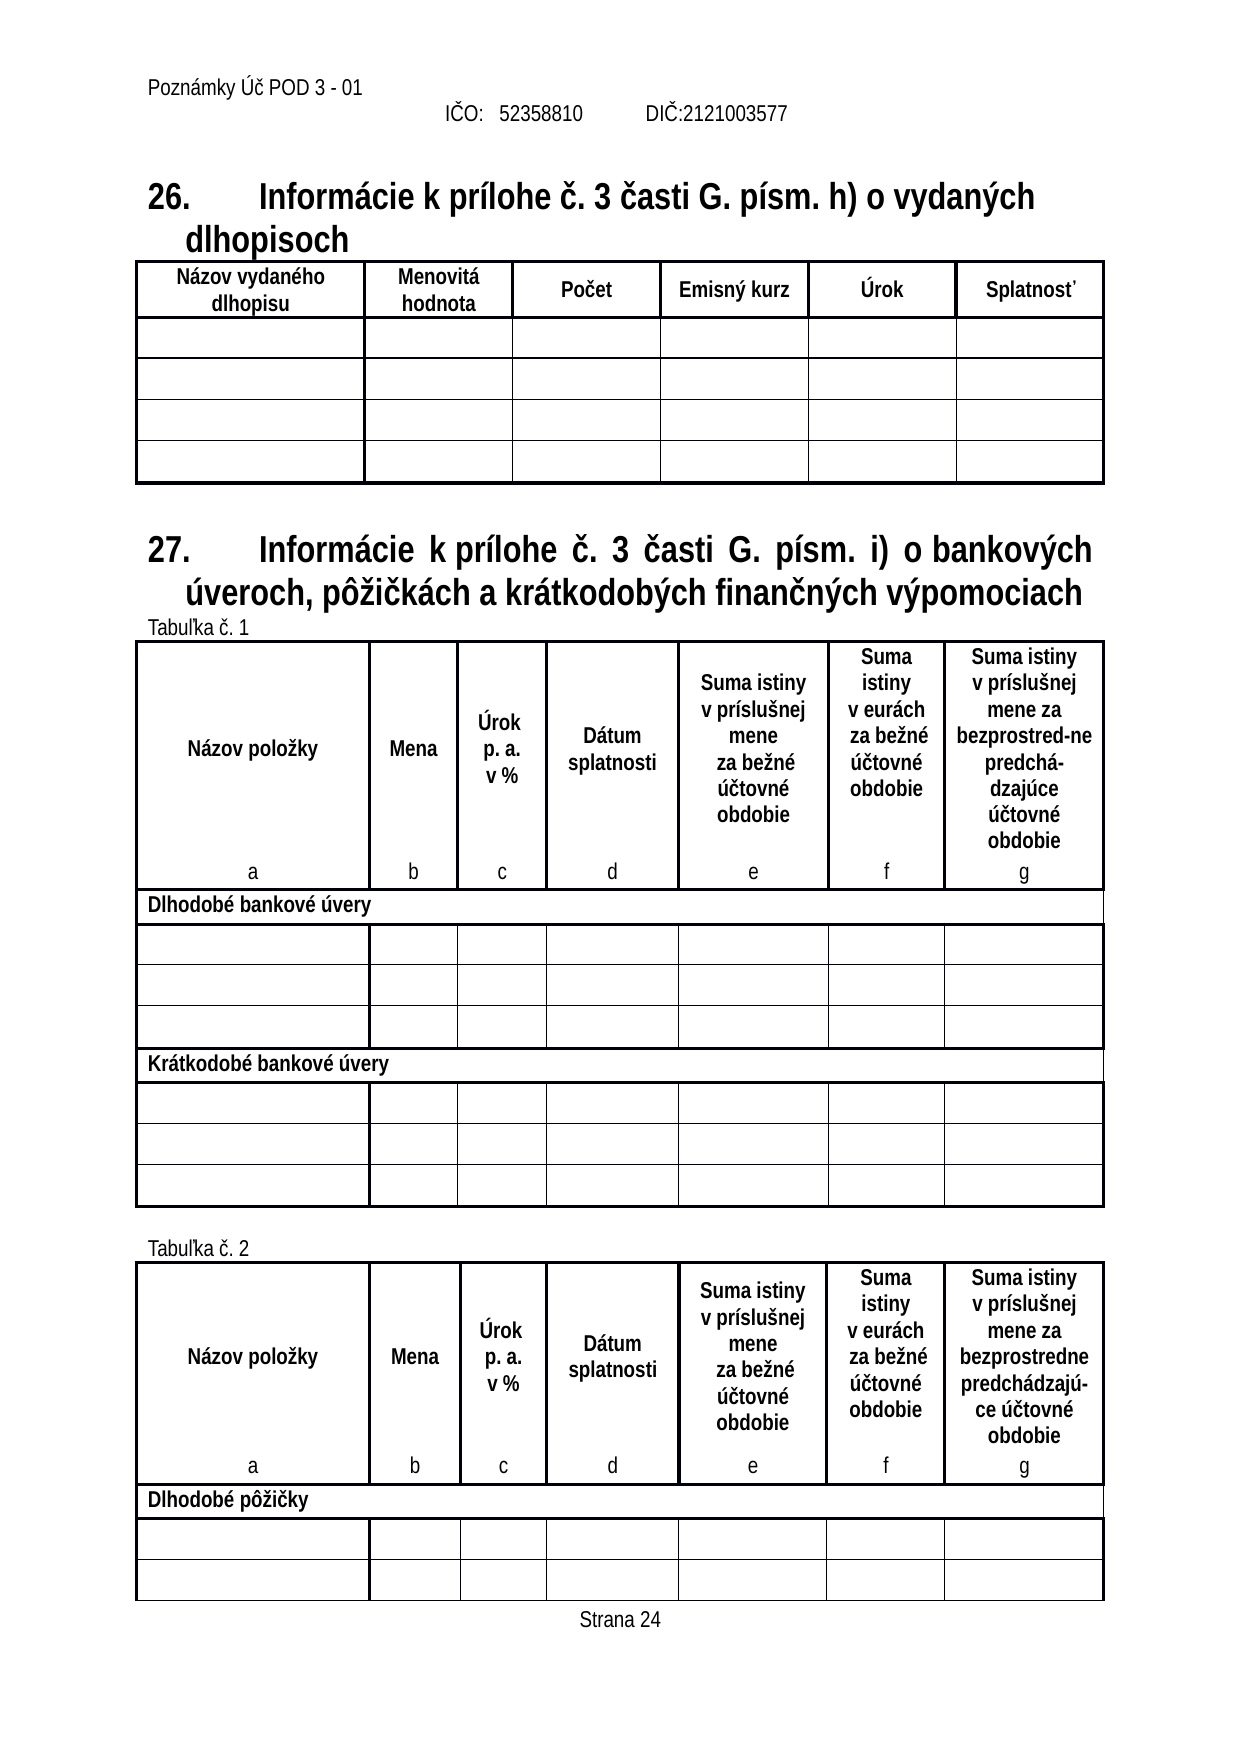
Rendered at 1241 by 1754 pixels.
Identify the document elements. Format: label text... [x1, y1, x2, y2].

table_cell [366, 359, 512, 399]
table_cell [371, 1165, 457, 1205]
table_cell [957, 441, 1102, 481]
table_cell [138, 926, 368, 964]
table_cell [957, 319, 1102, 357]
text Tabuľka č. 2 [148, 1234, 1092, 1261]
table_header Mena [371, 643, 456, 854]
table_header Dátum splatnosti [548, 1264, 677, 1448]
table_cell [809, 319, 956, 357]
table_cell [138, 441, 363, 481]
table_header Dátum splatnosti [548, 643, 677, 854]
table_header Suma istiny v príslušnej mene za bezprostred-ne predchá-dzajúce účtovné obdobie [946, 643, 1102, 854]
table_cell [458, 965, 546, 1005]
table_cell [461, 1520, 546, 1559]
table_cell [829, 926, 944, 964]
table_header Splatnosť [958, 263, 1102, 316]
table_cell [547, 926, 678, 964]
table_cell [366, 400, 512, 440]
table_cell [679, 1006, 828, 1047]
table_cell [138, 319, 363, 357]
table_cell [945, 1124, 1102, 1164]
text Tabuľka č. 1 [148, 613, 1092, 640]
table_cell [829, 1006, 944, 1047]
table_cell [829, 965, 944, 1005]
table_cell Dlhodobé bankové úvery [138, 891, 1103, 923]
table_cell [945, 1006, 1102, 1047]
table_cell [138, 1165, 368, 1205]
table_cell [458, 926, 546, 964]
table_cell c [459, 854, 545, 888]
table_cell [458, 1006, 546, 1047]
table_cell [513, 359, 660, 399]
table_cell [827, 1520, 944, 1559]
table_cell [138, 1520, 368, 1559]
table_cell [809, 359, 956, 399]
table_header Úrok p. a. v % [459, 643, 545, 854]
table_cell [138, 1124, 368, 1164]
table_cell [138, 1084, 368, 1122]
table_cell [809, 400, 956, 440]
table_header Suma istiny v príslušnej mene za bezprostredne predchádzajú-ce účtovné obdobie [946, 1264, 1102, 1448]
list Informácie k prílohe č. 3 časti G. písm. h) o vydaných dlhopisoch [148, 174, 1092, 260]
table_cell [661, 400, 808, 440]
table_cell [809, 441, 956, 481]
table_cell e [681, 1449, 825, 1483]
table_header Emisný kurz [662, 263, 807, 316]
table_cell [661, 441, 808, 481]
table_cell e [680, 854, 827, 888]
table_cell [829, 1124, 944, 1164]
table_cell [661, 359, 808, 399]
table_cell [945, 965, 1102, 1005]
table_cell [957, 359, 1102, 399]
table_cell [371, 1560, 460, 1600]
table_cell [458, 1124, 546, 1164]
table_cell b [371, 1449, 459, 1483]
table_cell [513, 319, 660, 357]
table_cell g [946, 854, 1102, 888]
table_cell [138, 1006, 368, 1047]
table_cell [679, 1520, 826, 1559]
table_cell [547, 1165, 678, 1205]
table_cell [547, 1084, 678, 1122]
table_cell [945, 926, 1102, 964]
table_cell [547, 1520, 678, 1559]
table_cell [945, 1084, 1102, 1122]
table_header Názov položky [138, 643, 368, 854]
table_header Úrok [810, 263, 954, 316]
table_cell b [371, 854, 456, 888]
table_cell f [830, 854, 943, 888]
table_cell [679, 1084, 828, 1122]
table_cell [366, 441, 512, 481]
table_cell [945, 1520, 1102, 1559]
table_cell [371, 965, 457, 1005]
table_cell [679, 1124, 828, 1164]
table_cell [945, 1165, 1102, 1205]
table_cell [547, 1560, 678, 1600]
table_cell [371, 1124, 457, 1164]
table_cell [945, 1560, 1102, 1600]
table_header Suma istiny v eurách za bežné účtovné obdobie [828, 1264, 943, 1448]
table_header Počet [514, 263, 659, 316]
table_cell [461, 1560, 546, 1600]
table_header Úrok p. a. v % [462, 1264, 545, 1448]
table_cell f [828, 1449, 943, 1483]
table_cell [513, 441, 660, 481]
table_cell Dlhodobé pôžičky [138, 1486, 1103, 1517]
table_header Názov vydaného dlhopisu [138, 263, 363, 316]
table_cell [547, 1124, 678, 1164]
table_cell g [946, 1449, 1102, 1483]
table_cell [829, 1165, 944, 1205]
list Informácie k prílohe č. 3 časti G. písm. i) o bankových úveroch, pôžičkách a krátkodobých finančných výpomociach [148, 527, 1092, 613]
table_cell Krátkodobé bankové úvery [138, 1050, 1103, 1081]
table_cell [458, 1084, 546, 1122]
table_cell c [462, 1449, 545, 1483]
table_cell [679, 965, 828, 1005]
table_cell d [548, 1449, 677, 1483]
table_cell [547, 1006, 678, 1047]
table_cell [366, 319, 512, 357]
table_header Suma istiny v eurách za bežné účtovné obdobie [830, 643, 943, 854]
table_cell [371, 926, 457, 964]
table_cell [371, 1084, 457, 1122]
table_cell [513, 400, 660, 440]
table_cell [138, 1560, 368, 1600]
table_cell [679, 1560, 826, 1600]
table_header Menovitá hodnota [366, 263, 511, 316]
table_cell a [138, 854, 368, 888]
table_header Suma istiny v príslušnej mene za bežné účtovné obdobie [680, 643, 827, 854]
table_header Mena [371, 1264, 459, 1448]
table_cell [138, 965, 368, 1005]
table_cell [957, 400, 1102, 440]
table_cell [827, 1560, 944, 1600]
table_cell a [138, 1449, 368, 1483]
table_cell [138, 400, 363, 440]
table_cell [371, 1006, 457, 1047]
table_cell [661, 319, 808, 357]
table_cell [138, 359, 363, 399]
table_header Suma istiny v príslušnej mene za bežné účtovné obdobie [681, 1264, 825, 1448]
table_cell [371, 1520, 460, 1559]
table_header Názov položky [138, 1264, 368, 1448]
table_cell [547, 965, 678, 1005]
table_cell d [548, 854, 677, 888]
table_cell [829, 1084, 944, 1122]
table_cell [679, 1165, 828, 1205]
table_cell [679, 926, 828, 964]
table_cell [458, 1165, 546, 1205]
